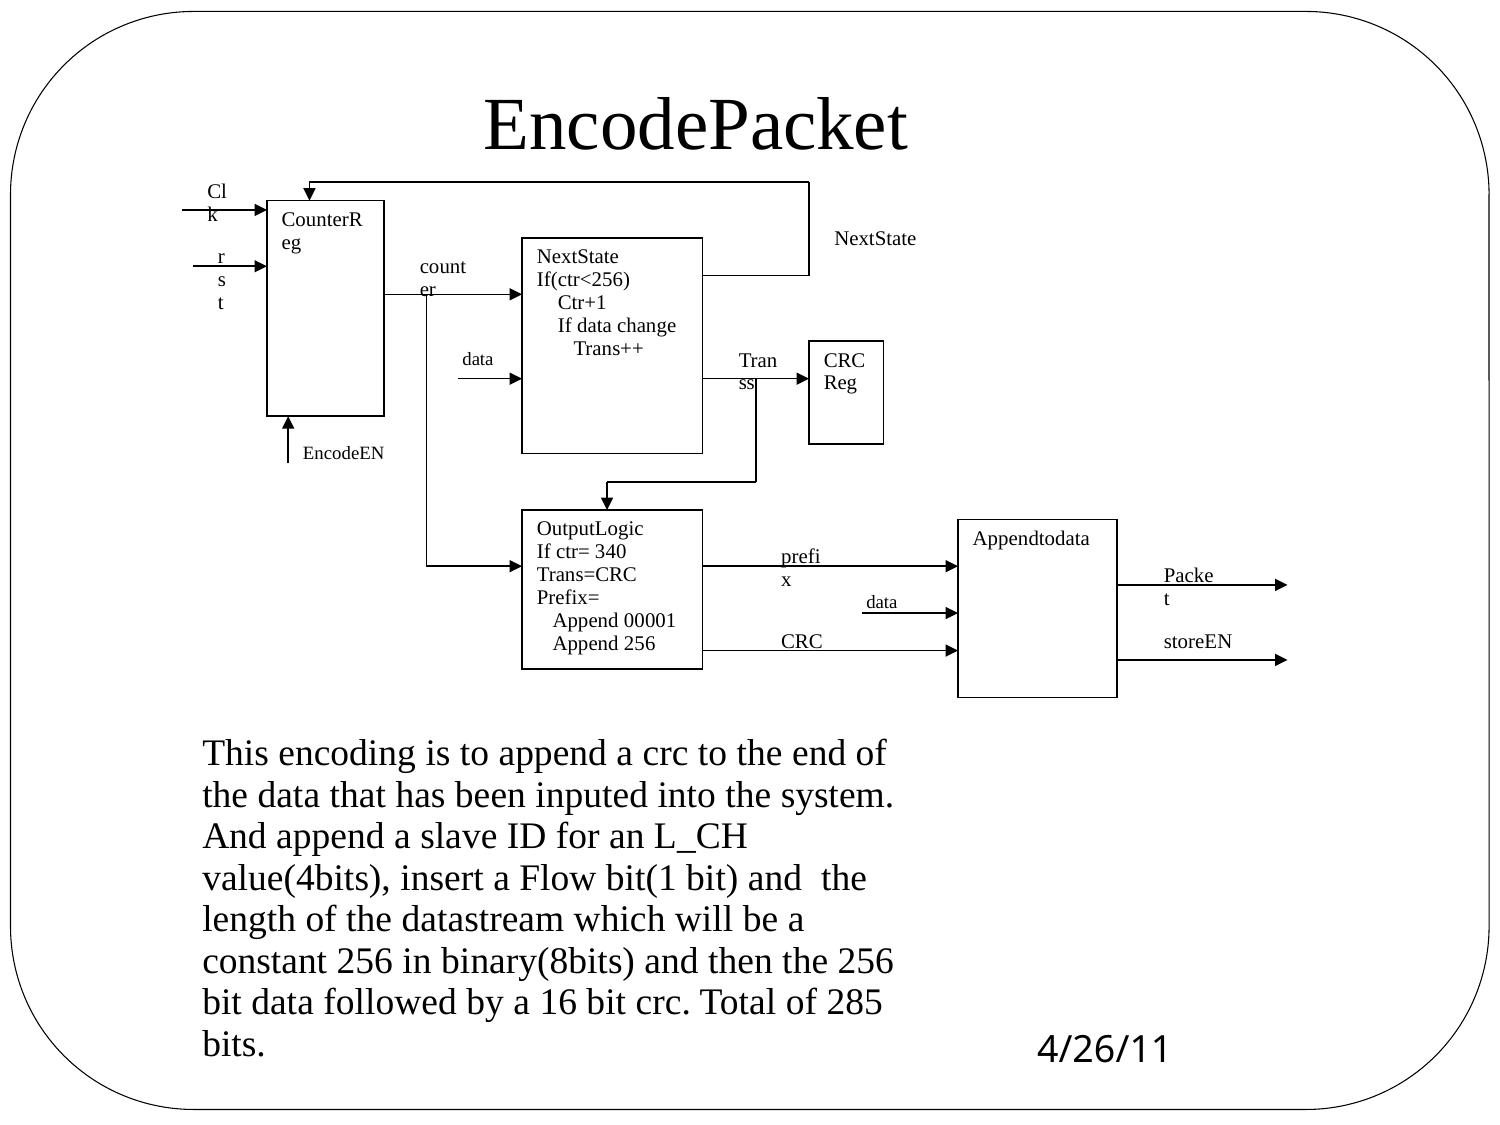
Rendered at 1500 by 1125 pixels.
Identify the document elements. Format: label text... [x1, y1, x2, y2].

text_box EncodeEN [289, 434, 406, 463]
text_box OutputLogic If ctr= 340 Trans=CRC Prefix= Append 00001 Append 256 [522, 509, 703, 670]
text_box This encoding is to append a crc to the end of the data that has been inputed into the system. And append a slave ID for an L_CH value(4bits), insert a Flow bit(1 bit) and the length of the datastream which will be a constant 256 in binary(8bits) and then the 256 bit data followed by a 16 bit crc. Total of 285 bits. [187, 725, 953, 866]
text_box Transs [724, 341, 799, 370]
text_box Appendtodata [957, 519, 1118, 698]
text_box CounterReg [266, 200, 384, 417]
text_box Clk [192, 172, 246, 210]
text_box counter [405, 247, 491, 285]
text_box data [851, 584, 916, 613]
text_box storeEN [1149, 622, 1256, 660]
text_box CRC Reg [809, 341, 884, 445]
text_box CRC [766, 622, 841, 651]
text_box NextState [819, 219, 937, 257]
text_box rst [203, 238, 246, 267]
text_box EncodePacket [425, 75, 968, 160]
text_box data [447, 341, 512, 370]
text_box Packet [1149, 556, 1235, 585]
text_box prefix [766, 538, 841, 567]
text_box NextState If(ctr<256) Ctr+1 If data change Trans++ [522, 238, 703, 454]
